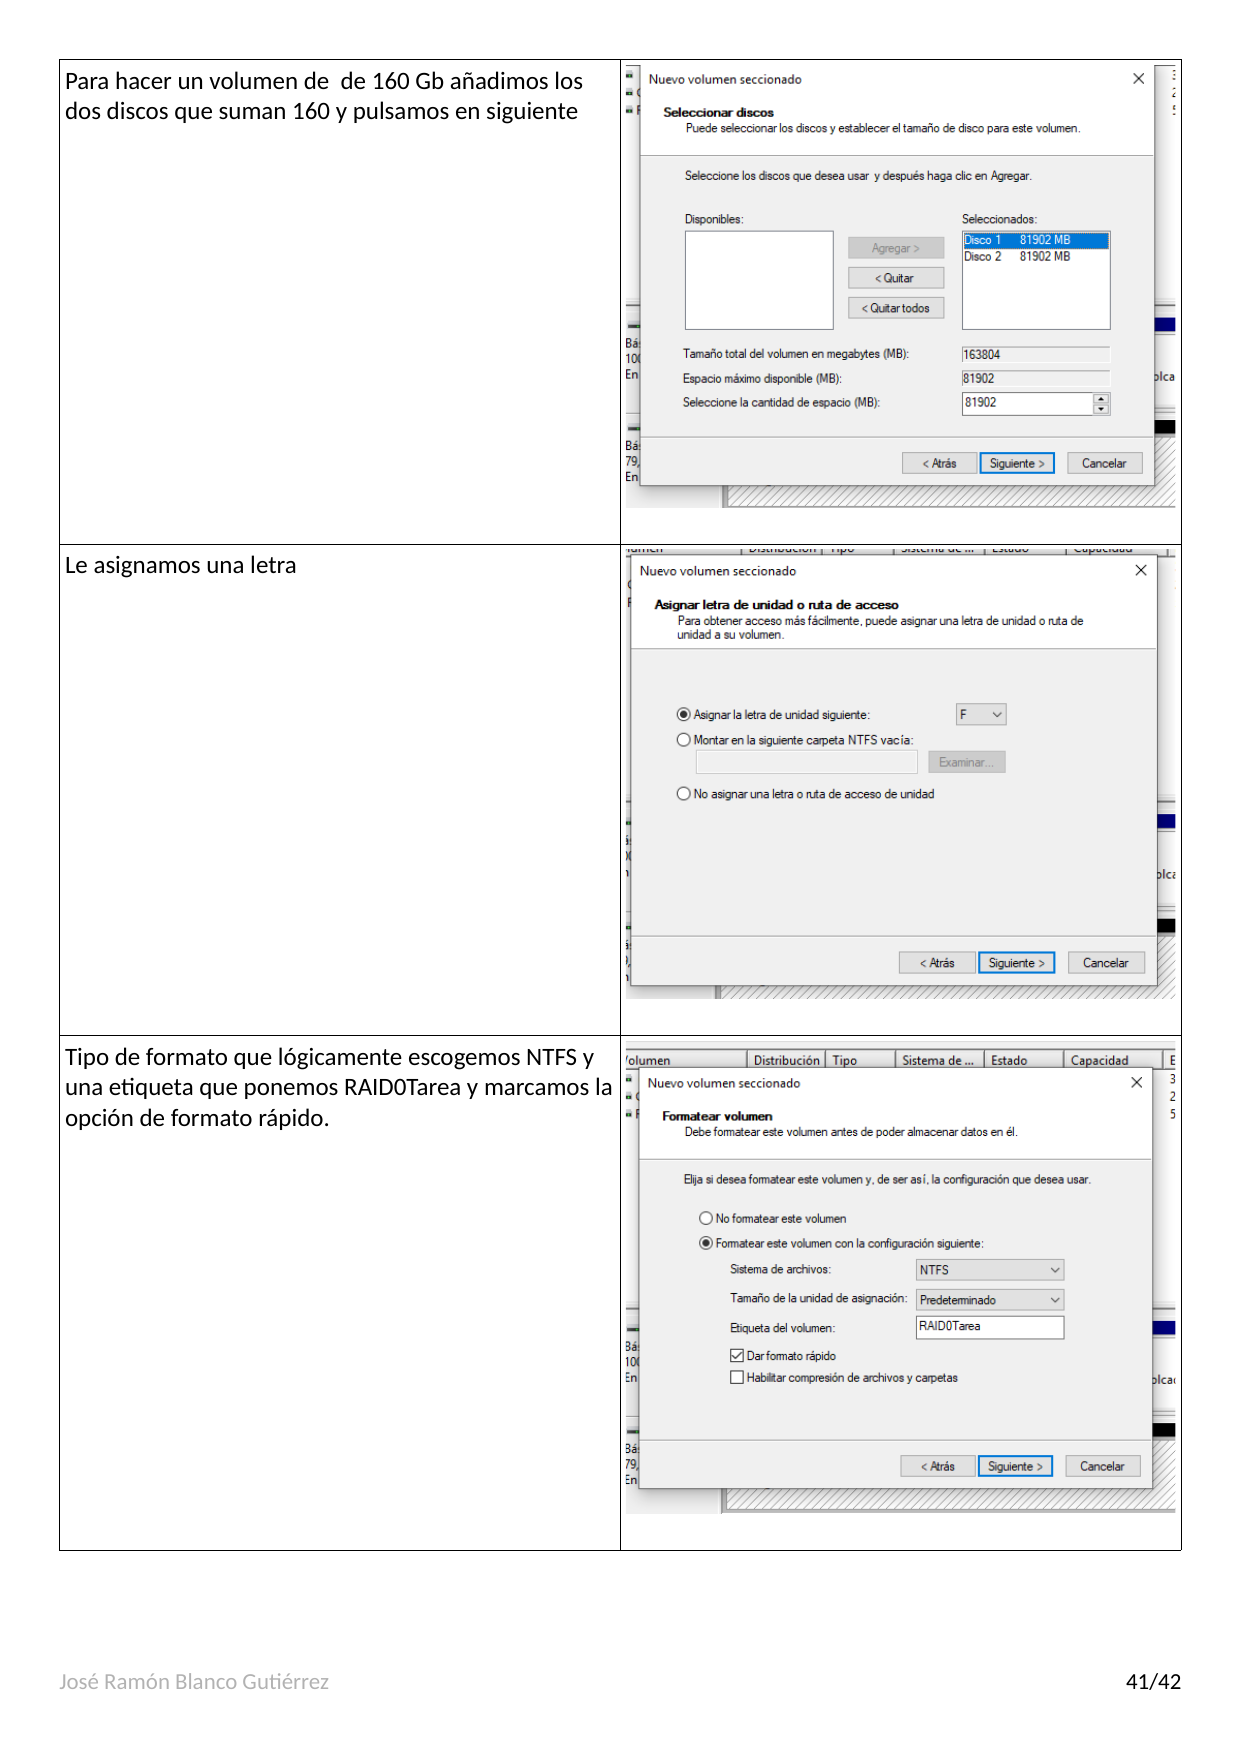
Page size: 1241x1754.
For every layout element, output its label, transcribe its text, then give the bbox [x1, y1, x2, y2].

picture [625, 65, 1176, 508]
table_cell Tipo de formato que lógicamente escogemos NTFS y una etiqueta que ponemos RAID0Tarea y marcamos la opción de formato rápido. [60, 1036, 620, 1549]
picture [625, 1040, 1176, 1514]
picture [625, 549, 1176, 999]
table_cell [621, 545, 1181, 1035]
table_cell [621, 60, 1181, 543]
table_cell [621, 1036, 1181, 1549]
table_cell Le asignamos una letra [60, 545, 620, 1035]
table_cell Para hacer un volumen de de 160 Gb añadimos los dos discos que suman 160 y pulsamos en siguiente [60, 60, 620, 543]
